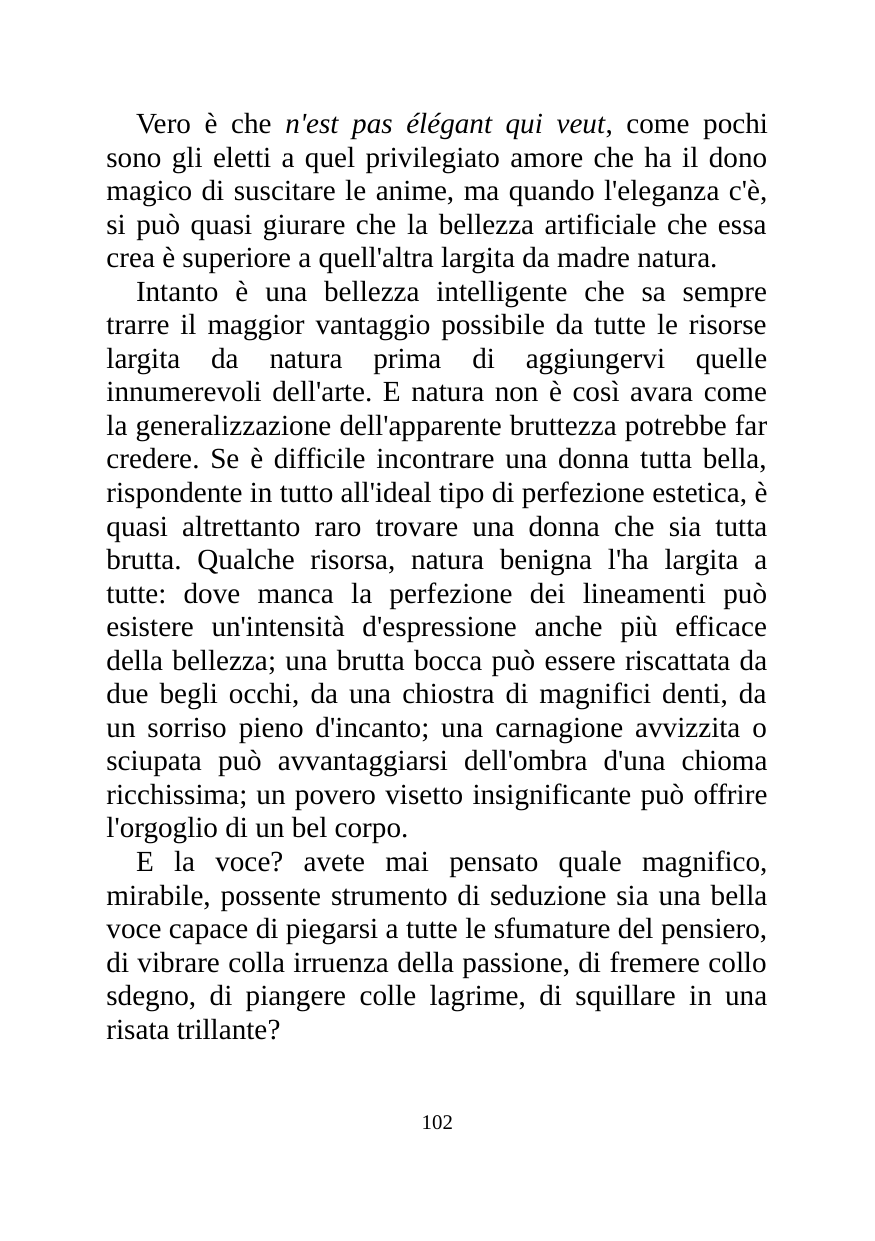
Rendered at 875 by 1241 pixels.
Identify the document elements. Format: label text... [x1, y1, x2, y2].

text E la voce? avete mai pensato quale magnifico, mirabile, possente strumento di seduzione sia una bella voce capace di piegarsi a tutte le sfumature del pensiero, di vibrare colla irruenza della passione, di fremere collo sdegno, di piangere colle lagrime, di squillare in una risata trillante? [106, 844, 768, 1045]
text Intanto è una bellezza intelligente che sa sempre trarre il maggior vantaggio possibile da tutte le risorse largita da natura prima di aggiungervi quelle innumerevoli dell'arte. E natura non è così avara come la generalizzazione dell'apparente bruttezza potrebbe far credere. Se è difficile incontrare una donna tutta bella, rispondente in tutto all'ideal tipo di perfezione estetica, è quasi altrettanto raro trovare una donna che sia tutta brutta. Qualche risorsa, natura benigna l'ha largita a tutte: dove manca la perfezione dei lineamenti può esistere un'intensità d'espressione anche più efficace della bellezza; una brutta bocca può essere riscattata da due begli occhi, da una chiostra di magnifici denti, da un sorriso pieno d'incanto; una carnagione avvizzita o sciupata può avvantaggiarsi dell'ombra d'una chioma ricchissima; un povero visetto insignificante può offrire l'orgoglio di un bel corpo. [106, 274, 768, 844]
text Vero è che n'est pas élégant qui veut, come pochi sono gli eletti a quel privilegiato amore che ha il dono magico di suscitare le anime, ma quando l'eleganza c'è, si può quasi giurare che la bellezza artificiale che essa crea è superiore a quell'altra largita da madre natura. [106, 106, 768, 274]
